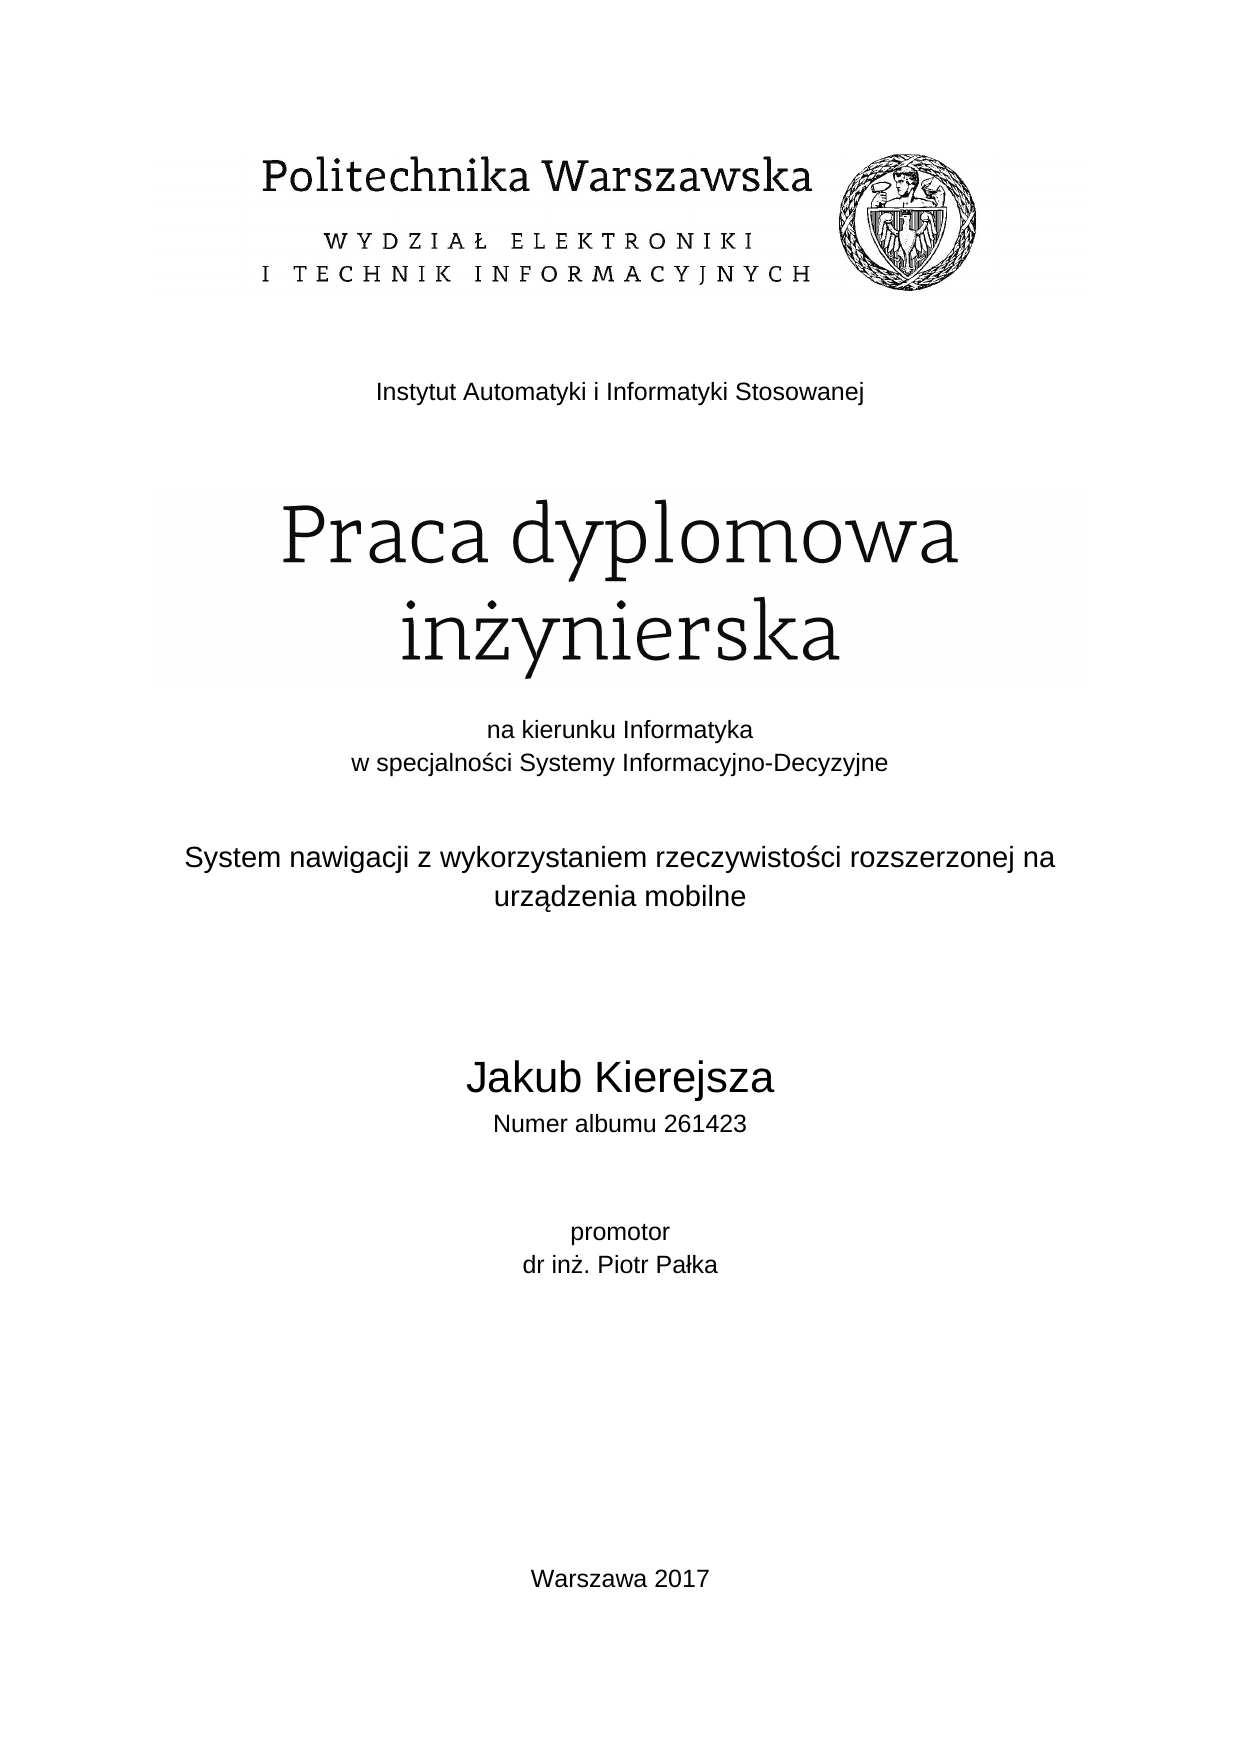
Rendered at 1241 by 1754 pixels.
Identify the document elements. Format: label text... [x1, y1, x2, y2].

text promotor [148, 1217, 1093, 1246]
text Jakub Kierejsza [148, 1051, 1093, 1102]
picture [149, 485, 1091, 689]
text System nawigacji z wykorzystaniem rzeczywistości rozszerzonej na urządzenia mobilne [148, 840, 1093, 912]
text Warszawa 2017 [148, 1564, 1093, 1593]
text w specjalności Systemy Informacyjno-Decyzyjne [148, 748, 1093, 777]
text na kierunku Informatyka [148, 715, 1093, 744]
picture [149, 149, 1091, 296]
text dr inż. Piotr Pałka [148, 1250, 1093, 1279]
text Instytut Automatyki i Informatyki Stosowanej [148, 376, 1093, 405]
text Numer albumu 261423 [148, 1109, 1093, 1138]
